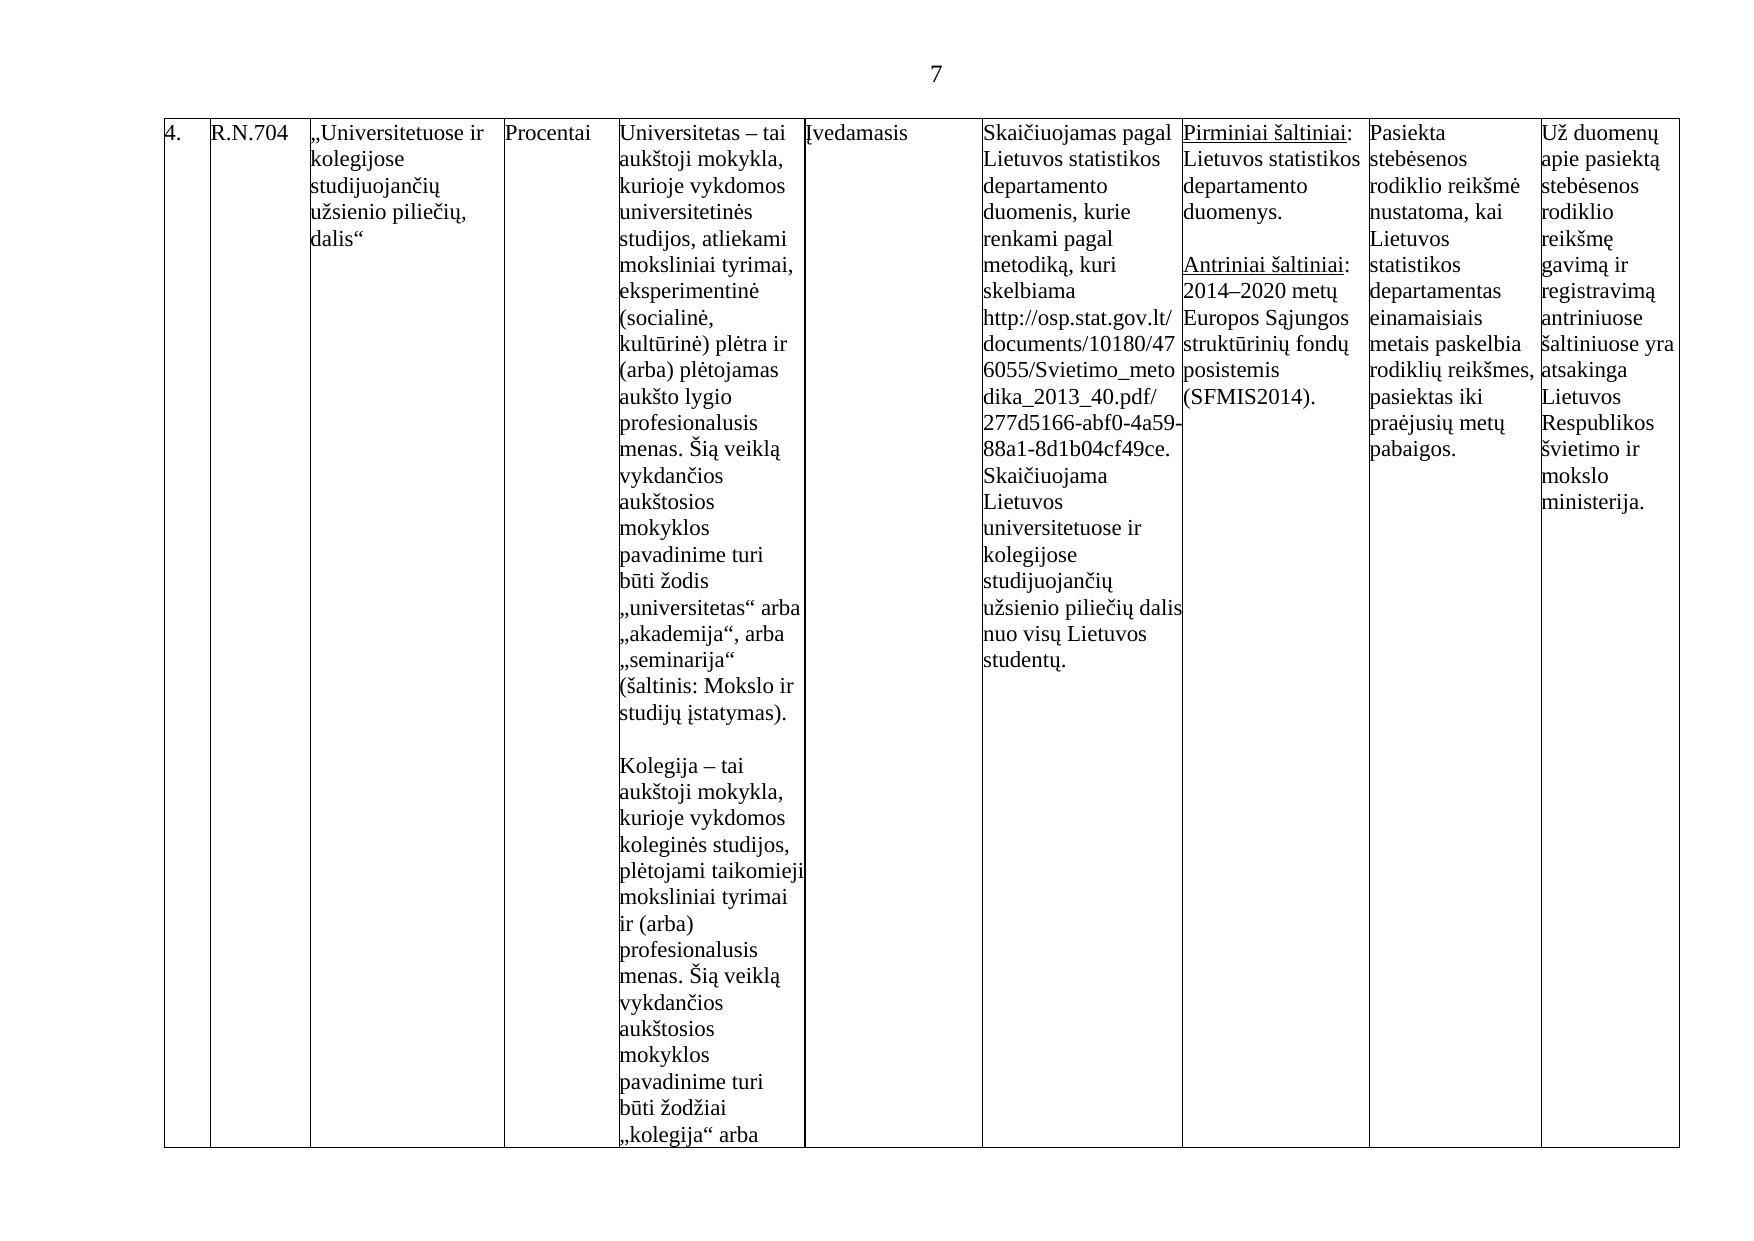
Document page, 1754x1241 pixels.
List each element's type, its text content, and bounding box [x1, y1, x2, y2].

table_cell Pasiekta stebėsenos rodiklio reikšmė nustatoma, kai Lietuvos statistikos departamentas einamaisiais metais paskelbia rodiklių reikšmes, pasiektas iki praėjusių metų pabaigos. [1370, 119, 1541, 1147]
table_cell Už duomenų apie pasiektą stebėsenos rodiklio reikšmę gavimą ir registravimą antriniuose šaltiniuose yra atsakinga Lietuvos Respublikos švietimo ir mokslo ministerija. [1542, 119, 1679, 1147]
table_cell Procentai [505, 119, 619, 1147]
table_cell Įvedamasis [806, 119, 982, 1147]
table_cell Universitetas – tai aukštoji mokykla, kurioje vykdomos universitetinės studijos, atliekami moksliniai tyrimai, eksperimentinė (socialinė, kultūrinė) plėtra ir (arba) plėtojamas aukšto lygio profesionalusis menas. Šią veiklą vykdančios aukštosios mokyklos pavadinime turi būti žodis „universitetas“ arba „akademija“, arba „seminarija“ (šaltinis: Mokslo ir studijų įstatymas). Kolegija – tai aukštoji mokykla, kurioje vykdomos koleginės studijos, plėtojami taikomieji moksliniai tyrimai ir (arba) profesionalusis menas. Šią veiklą vykdančios aukštosios mokyklos pavadinime turi būti žodžiai „kolegija“ arba [620, 119, 804, 1147]
table_cell „Universitetuose ir kolegijose studijuojančių užsienio piliečių, dalis“ [311, 119, 504, 1147]
table_cell Pirminiai šaltiniai: Lietuvos statistikos departamento duomenys. Antriniai šaltiniai: 2014–2020 metų Europos Sąjungos struktūrinių fondų posistemis (SFMIS2014). [1183, 119, 1369, 1147]
table_cell Skaičiuojamas pagal Lietuvos statistikos departamento duomenis, kurie renkami pagal metodiką, kuri skelbiama http://osp.stat.gov.lt/documents/10180/476055/Svietimo_metodika_2013_40.pdf/277d5166-abf0-4a59-88a1-8d1b04cf49ce. Skaičiuojama Lietuvos universitetuose ir kolegijose studijuojančių užsienio piliečių dalis nuo visų Lietuvos studentų. [983, 119, 1182, 1147]
table_cell R.N.704 [211, 119, 310, 1147]
table_cell 4. [165, 119, 210, 1147]
